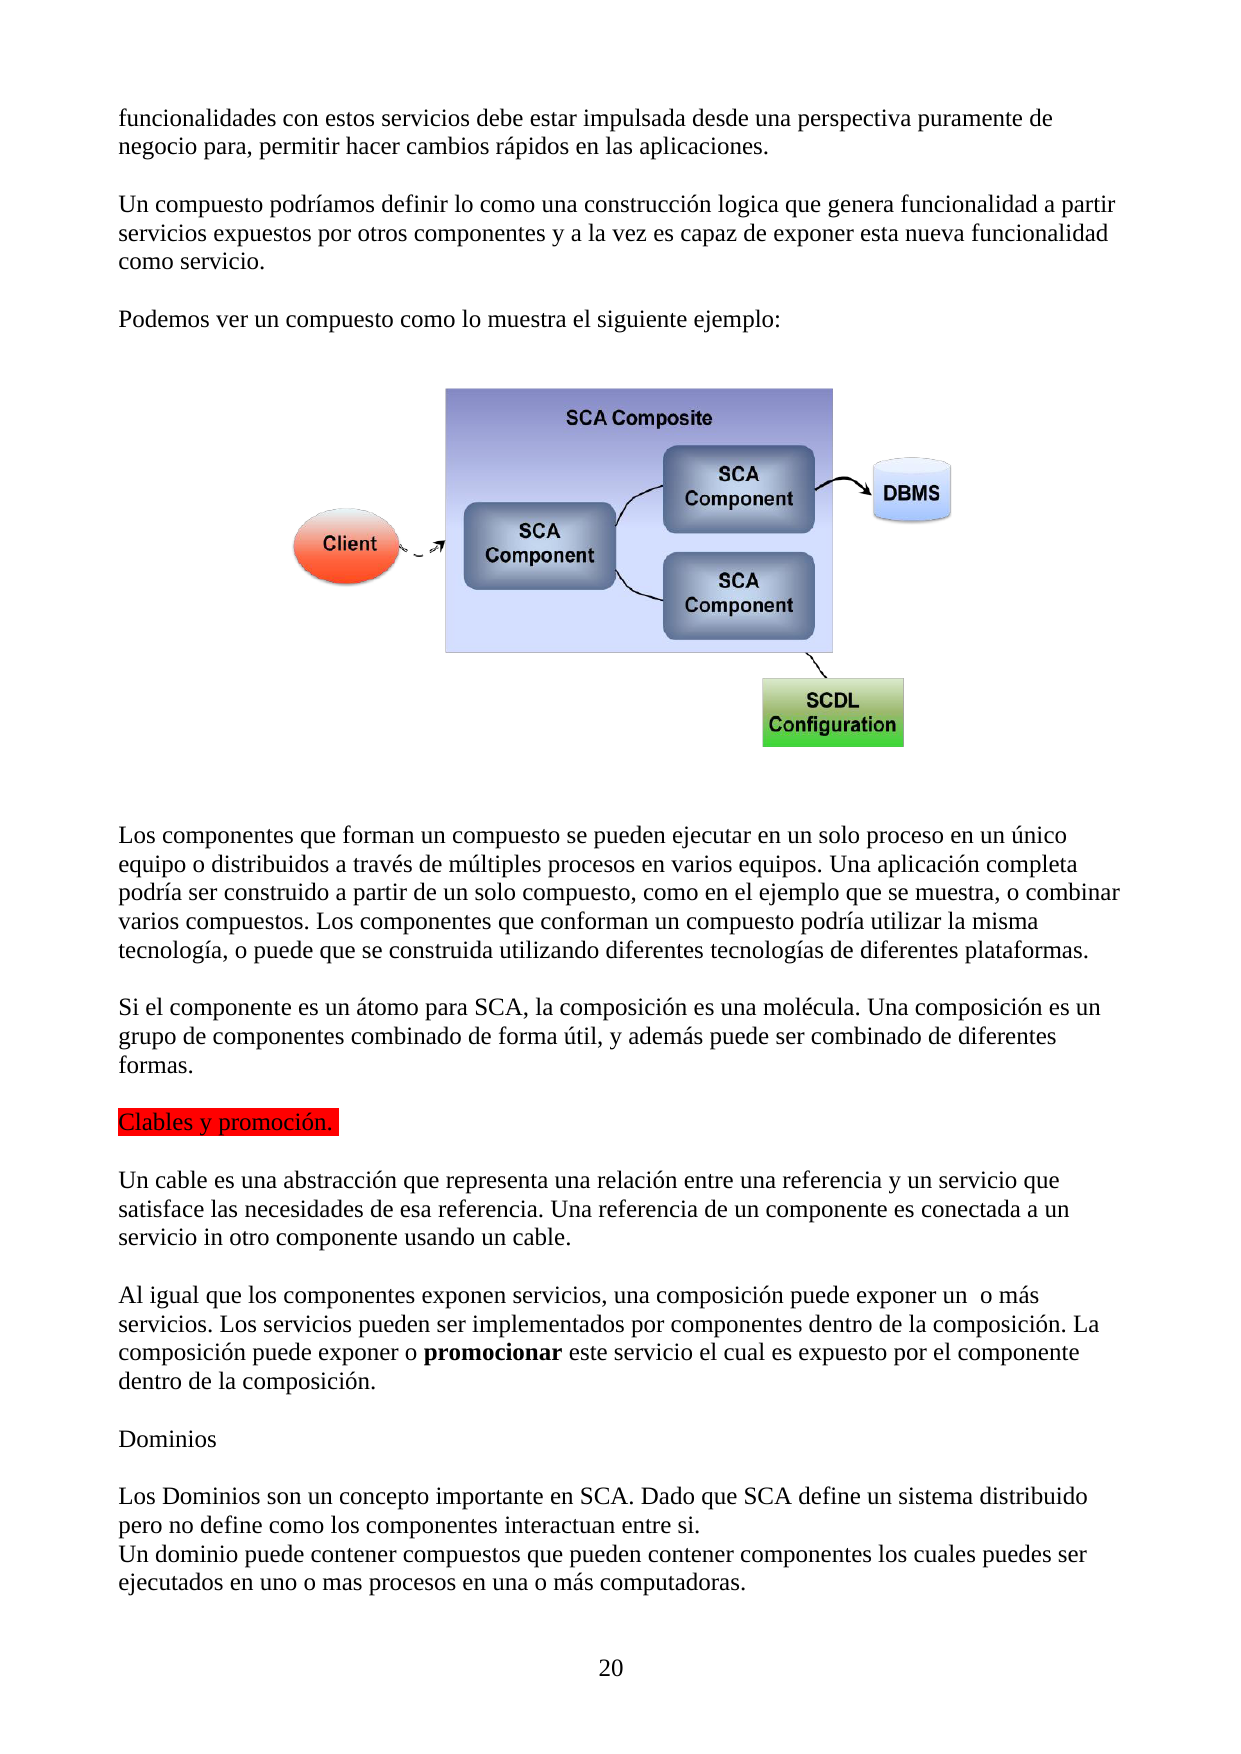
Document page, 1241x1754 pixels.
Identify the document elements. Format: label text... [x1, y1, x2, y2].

text Si el componente es un átomo para SCA, la composición es una molécula. Una composición es un grupo de componentes combinado de forma útil, y además puede ser combinado de diferentes formas. [118, 992, 1122, 1079]
text Un compuesto podríamos definir lo como una construcción logica que genera funcionalidad a partir servicios expuestos por otros componentes y a la vez es capaz de exponer esta nueva funcionalidad como servicio. [118, 189, 1122, 275]
text funcionalidades con estos servicios debe estar impulsada desde una perspectiva puramente de negocio para, permitir hacer cambios rápidos en las aplicaciones. [118, 103, 1122, 160]
text Dominios [118, 1424, 1122, 1452]
picture [245, 341, 995, 763]
text Podemos ver un compuesto como lo muestra el siguiente ejemplo: [118, 304, 1122, 333]
text Los Dominios son un concepto importante en SCA. Dado que SCA define un sistema distribuido pero no define como los componentes interactuan entre si. [118, 1481, 1122, 1539]
text Clables y promoción. [118, 1107, 1122, 1136]
text Un dominio puede contener compuestos que pueden contener componentes los cuales puedes ser ejecutados en uno o mas procesos en una o más computadoras. [118, 1539, 1122, 1596]
text Los componentes que forman un compuesto se pueden ejecutar en un solo proceso en un único equipo o distribuidos a través de múltiples procesos en varios equipos. Una aplicación completa podría ser construido a partir de un solo compuesto, como en el ejemplo que se muestra, o combinar varios compuestos. Los componentes que conforman un compuesto podría utilizar la misma tecnología, o puede que se construida utilizando diferentes tecnologías de diferentes plataformas. [118, 820, 1122, 964]
text Un cable es una abstracción que representa una relación entre una referencia y un servicio que satisface las necesidades de esa referencia. Una referencia de un componente es conectada a un servicio in otro componente usando un cable. [118, 1165, 1122, 1251]
text Al igual que los componentes exponen servicios, una composición puede exponer un o más servicios. Los servicios pueden ser implementados por componentes dentro de la composición. La composición puede exponer o promocionar este servicio el cual es expuesto por el componente dentro de la composición. [118, 1280, 1122, 1395]
